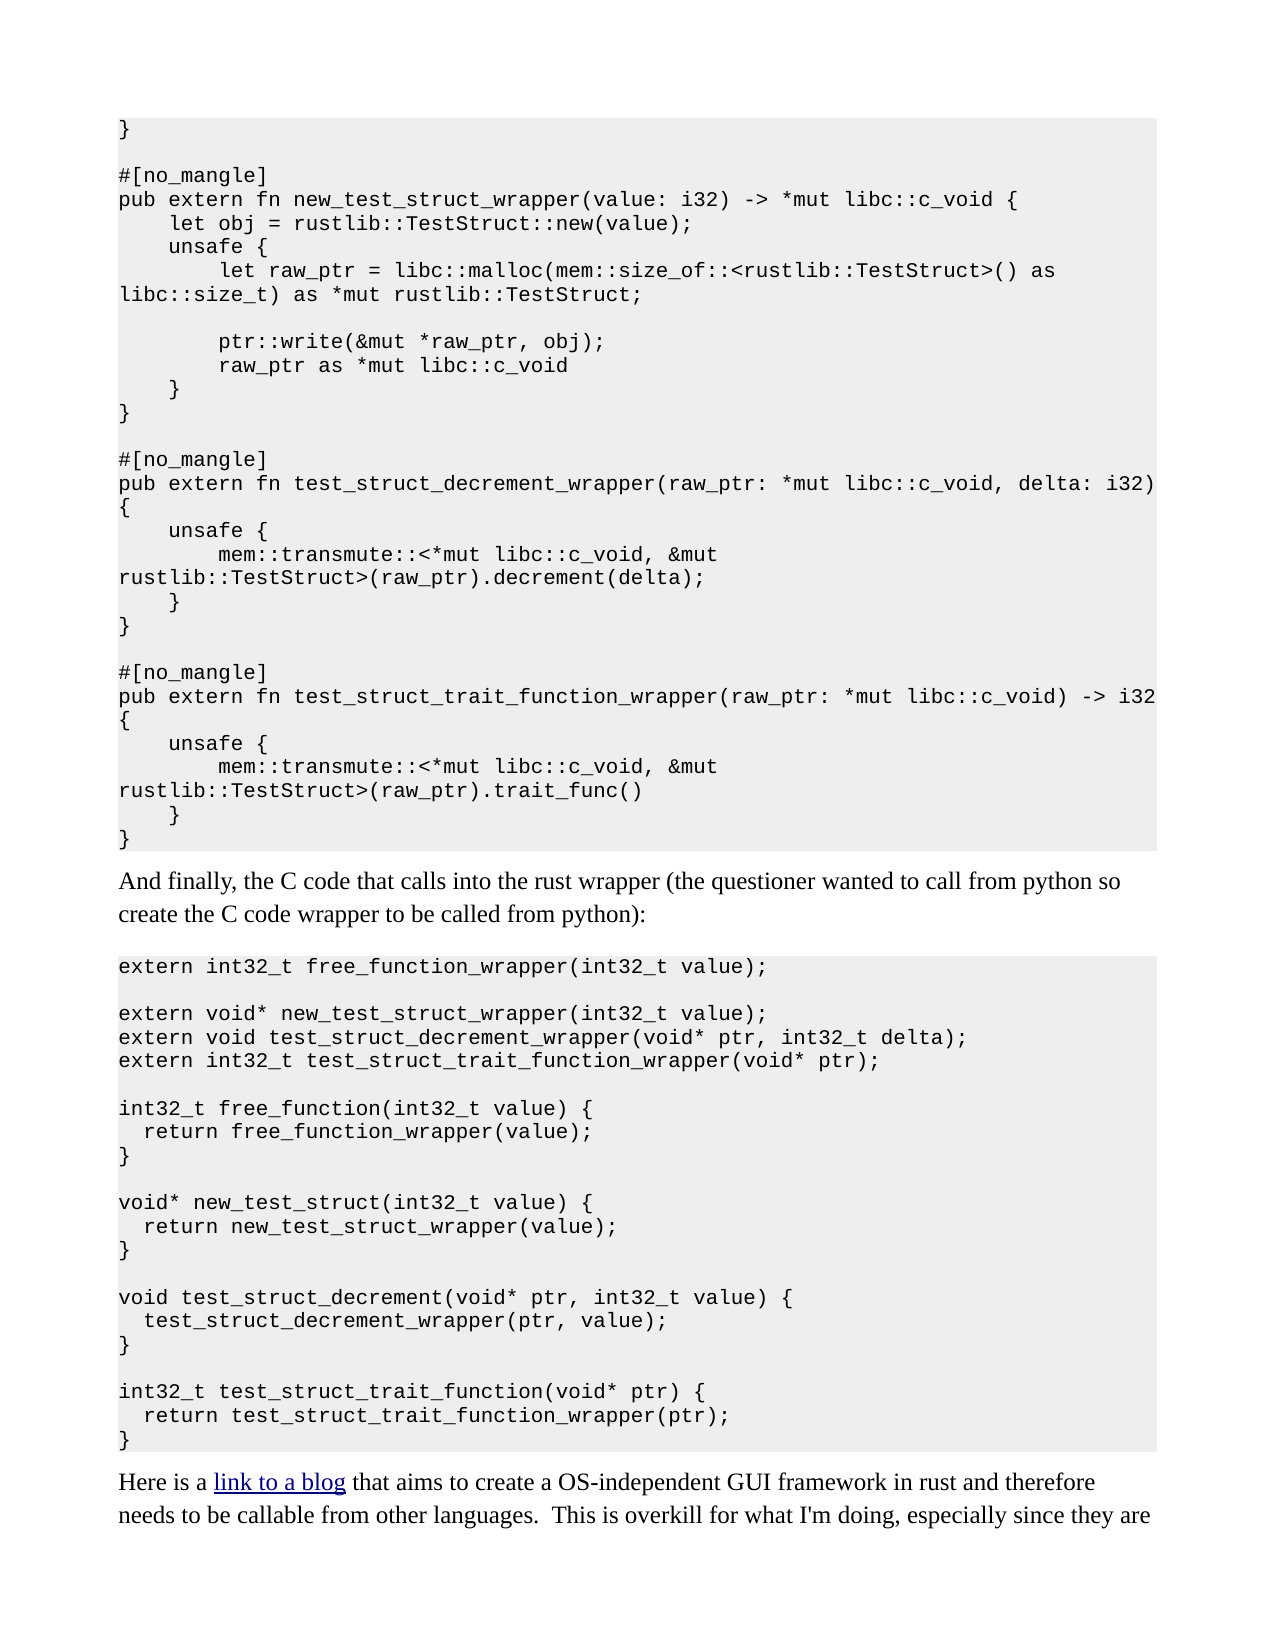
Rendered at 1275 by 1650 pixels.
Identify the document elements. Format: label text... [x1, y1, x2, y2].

text void test_struct_decrement(void* ptr, int32_t value) { [118, 1287, 1157, 1310]
text let obj = rustlib::TestStruct::new(value); [118, 213, 1157, 236]
text } [118, 1429, 1157, 1452]
text ptr::write(&mut *raw_ptr, obj); [118, 331, 1157, 354]
text mem::transmute::<*mut libc::c_void, &mut rustlib::TestStruct>(raw_ptr).decrement(delta); [118, 544, 1157, 591]
text pub extern fn test_struct_trait_function_wrapper(raw_ptr: *mut libc::c_void) -> i32 { [118, 686, 1157, 733]
text } [118, 118, 1157, 142]
text extern void* new_test_struct_wrapper(int32_t value); [118, 1003, 1157, 1027]
text int32_t free_function(int32_t value) { [118, 1098, 1157, 1121]
text return test_struct_trait_function_wrapper(ptr); [118, 1405, 1157, 1429]
text } [118, 1334, 1157, 1358]
text raw_ptr as *mut libc::c_void [118, 354, 1157, 378]
text extern int32_t test_struct_trait_function_wrapper(void* ptr); [118, 1050, 1157, 1074]
text } [118, 378, 1157, 402]
text #[no_mangle] [118, 662, 1157, 686]
text Here is a link to a blog that aims to create a OS-independent GUI framework in rust and therefore needs to be callable from other languages. This is overkill for what I'm doing, especially since they are [118, 1467, 1157, 1529]
text let raw_ptr = libc::malloc(mem::size_of::<rustlib::TestStruct>() as libc::size_t) as *mut rustlib::TestStruct; [118, 260, 1157, 307]
text unsafe { [118, 733, 1157, 757]
text extern int32_t free_function_wrapper(int32_t value); [118, 956, 1157, 979]
text } [118, 827, 1157, 851]
text } [118, 1145, 1157, 1168]
text unsafe { [118, 236, 1157, 260]
text #[no_mangle] [118, 449, 1157, 473]
text extern void test_struct_decrement_wrapper(void* ptr, int32_t delta); [118, 1027, 1157, 1050]
text test_struct_decrement_wrapper(ptr, value); [118, 1310, 1157, 1334]
text And finally, the C code that calls into the rust wrapper (the questioner wanted to call from python so create the C code wrapper to be called from python): [118, 866, 1157, 928]
text } [118, 804, 1157, 827]
text return new_test_struct_wrapper(value); [118, 1216, 1157, 1239]
text void* new_test_struct(int32_t value) { [118, 1192, 1157, 1216]
text pub extern fn new_test_struct_wrapper(value: i32) -> *mut libc::c_void { [118, 189, 1157, 213]
text mem::transmute::<*mut libc::c_void, &mut rustlib::TestStruct>(raw_ptr).trait_func() [118, 757, 1157, 804]
text #[no_mangle] [118, 165, 1157, 189]
text } [118, 591, 1157, 615]
text } [118, 615, 1157, 638]
text } [118, 402, 1157, 426]
text pub extern fn test_struct_decrement_wrapper(raw_ptr: *mut libc::c_void, delta: i32) { [118, 473, 1157, 520]
text return free_function_wrapper(value); [118, 1121, 1157, 1145]
text int32_t test_struct_trait_function(void* ptr) { [118, 1381, 1157, 1405]
text } [118, 1239, 1157, 1263]
text unsafe { [118, 520, 1157, 544]
